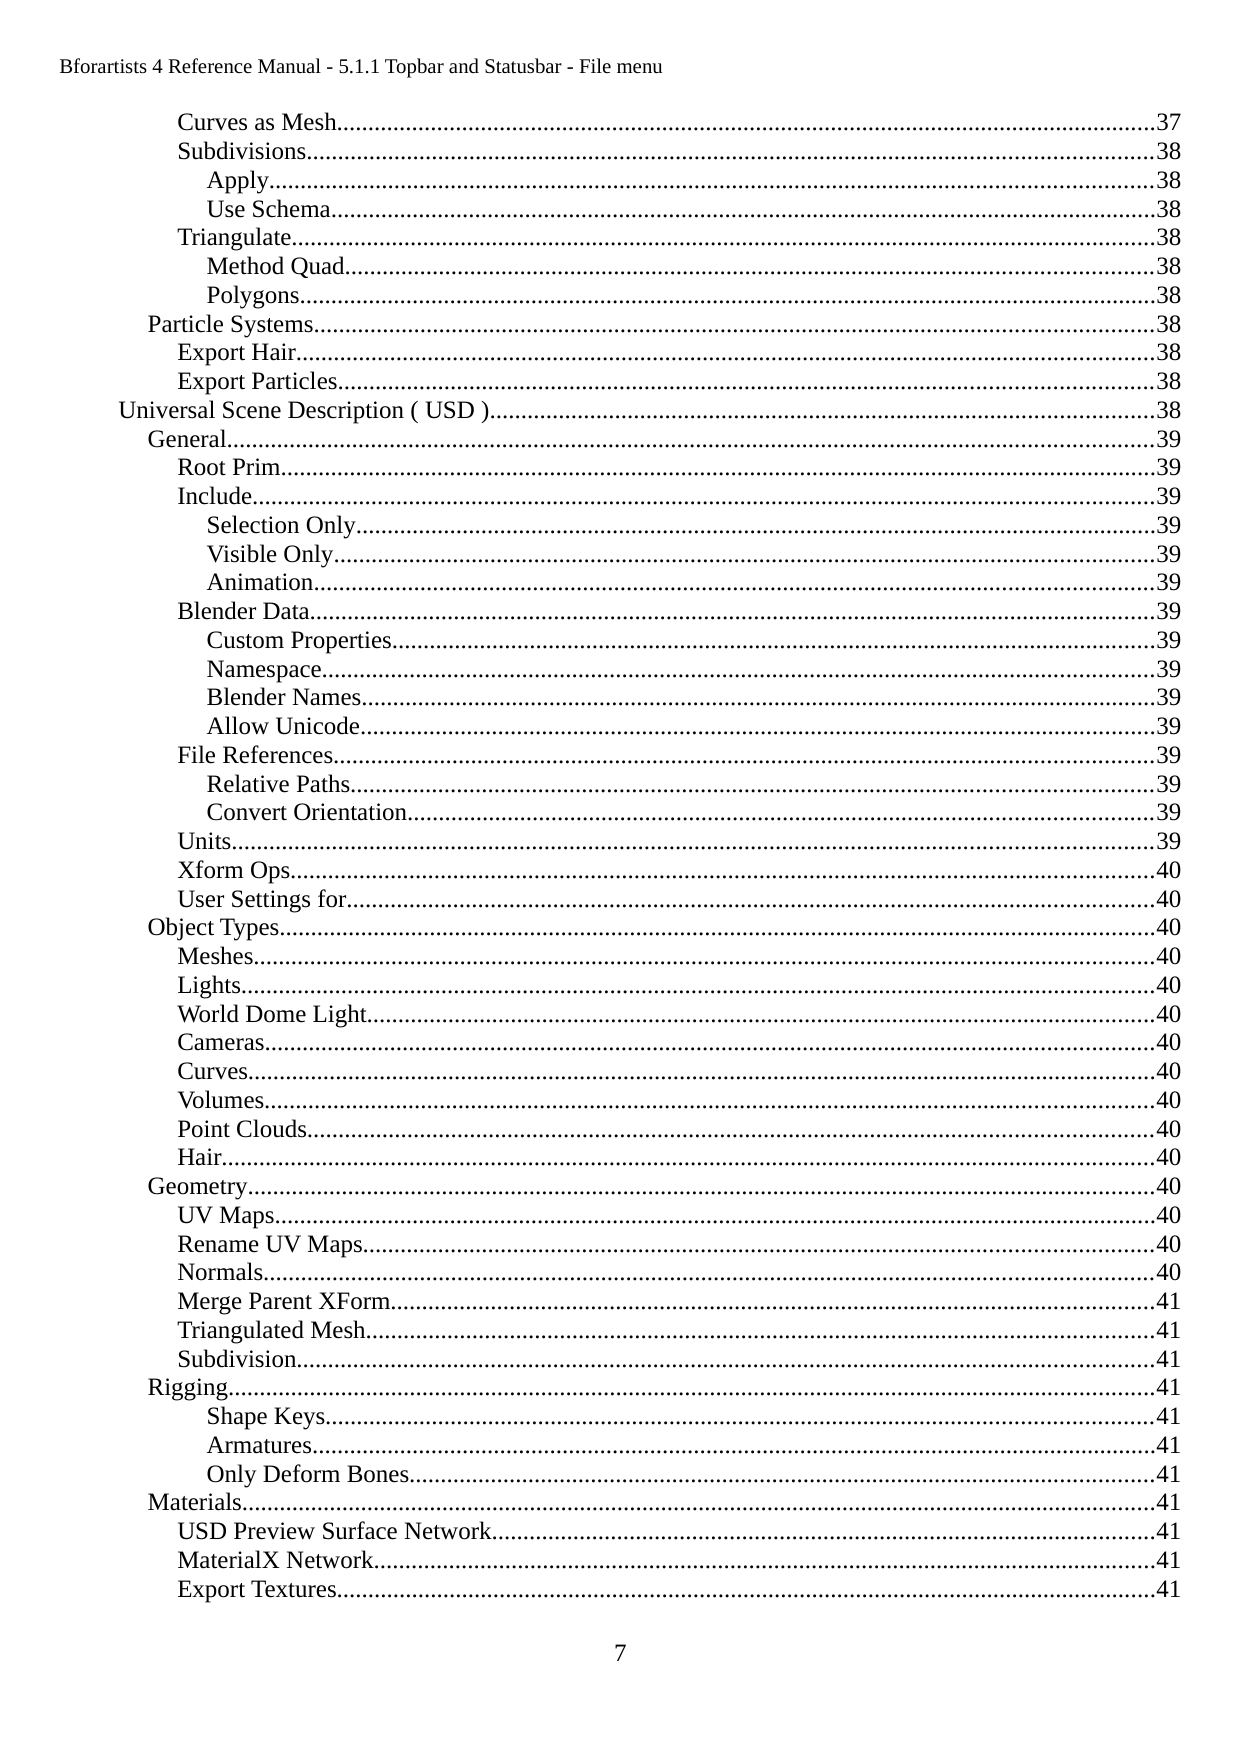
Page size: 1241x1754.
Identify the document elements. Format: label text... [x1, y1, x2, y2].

text Animation 39 [206, 567, 1181, 596]
text Include 39 [177, 481, 1181, 510]
text Meshes 40 [177, 941, 1181, 970]
text Units 39 [177, 826, 1181, 855]
text Subdivisions 38 [177, 136, 1181, 165]
text Armatures 41 [206, 1430, 1181, 1459]
text Custom Properties 39 [206, 625, 1181, 654]
text Export Hair 38 [177, 337, 1181, 366]
text Normals 40 [177, 1257, 1181, 1286]
text Xform Ops 40 [177, 855, 1181, 884]
text MaterialX Network 41 [177, 1545, 1181, 1574]
text Use Schema 38 [206, 194, 1181, 222]
text Point Clouds 40 [177, 1114, 1181, 1142]
text Curves as Mesh 37 [177, 107, 1181, 136]
text UV Maps 40 [177, 1200, 1181, 1229]
text Universal Scene Description ( USD ) 38 [118, 395, 1181, 424]
text Convert Orientation 39 [206, 797, 1181, 826]
text Method Quad 38 [206, 251, 1181, 280]
text User Settings for 40 [177, 884, 1181, 912]
text Visible Only 39 [206, 539, 1181, 567]
text Lights 40 [177, 970, 1181, 999]
text Materials 41 [147, 1487, 1181, 1516]
text Geometry 40 [147, 1171, 1181, 1200]
text Triangulated Mesh 41 [177, 1315, 1181, 1344]
text USD Preview Surface Network 41 [177, 1516, 1181, 1545]
text Object Types 40 [147, 912, 1181, 941]
text Namespace 39 [206, 654, 1181, 682]
text File References 39 [177, 740, 1181, 769]
text Root Prim 39 [177, 452, 1181, 481]
text Export Textures 41 [177, 1574, 1181, 1602]
text World Dome Light 40 [177, 999, 1181, 1027]
text Selection Only 39 [206, 510, 1181, 539]
text Blender Names 39 [206, 682, 1181, 711]
text Relative Paths 39 [206, 769, 1181, 797]
text Shape Keys 41 [206, 1401, 1181, 1430]
text Blender Data 39 [177, 596, 1181, 625]
text Only Deform Bones 41 [206, 1459, 1181, 1487]
text Apply 38 [206, 165, 1181, 194]
text Polygons 38 [206, 280, 1181, 309]
text Rigging 41 [147, 1372, 1181, 1401]
text Curves 40 [177, 1056, 1181, 1085]
text Volumes 40 [177, 1085, 1181, 1114]
text Cameras 40 [177, 1027, 1181, 1056]
text Allow Unicode 39 [206, 711, 1181, 740]
text Merge Parent XForm 41 [177, 1286, 1181, 1315]
text Subdivision 41 [177, 1344, 1181, 1372]
text Rename UV Maps 40 [177, 1229, 1181, 1257]
text Particle Systems 38 [147, 309, 1181, 337]
text Export Particles 38 [177, 366, 1181, 395]
text Hair 40 [177, 1142, 1181, 1171]
text Triangulate 38 [177, 222, 1181, 251]
text General 39 [147, 424, 1181, 452]
